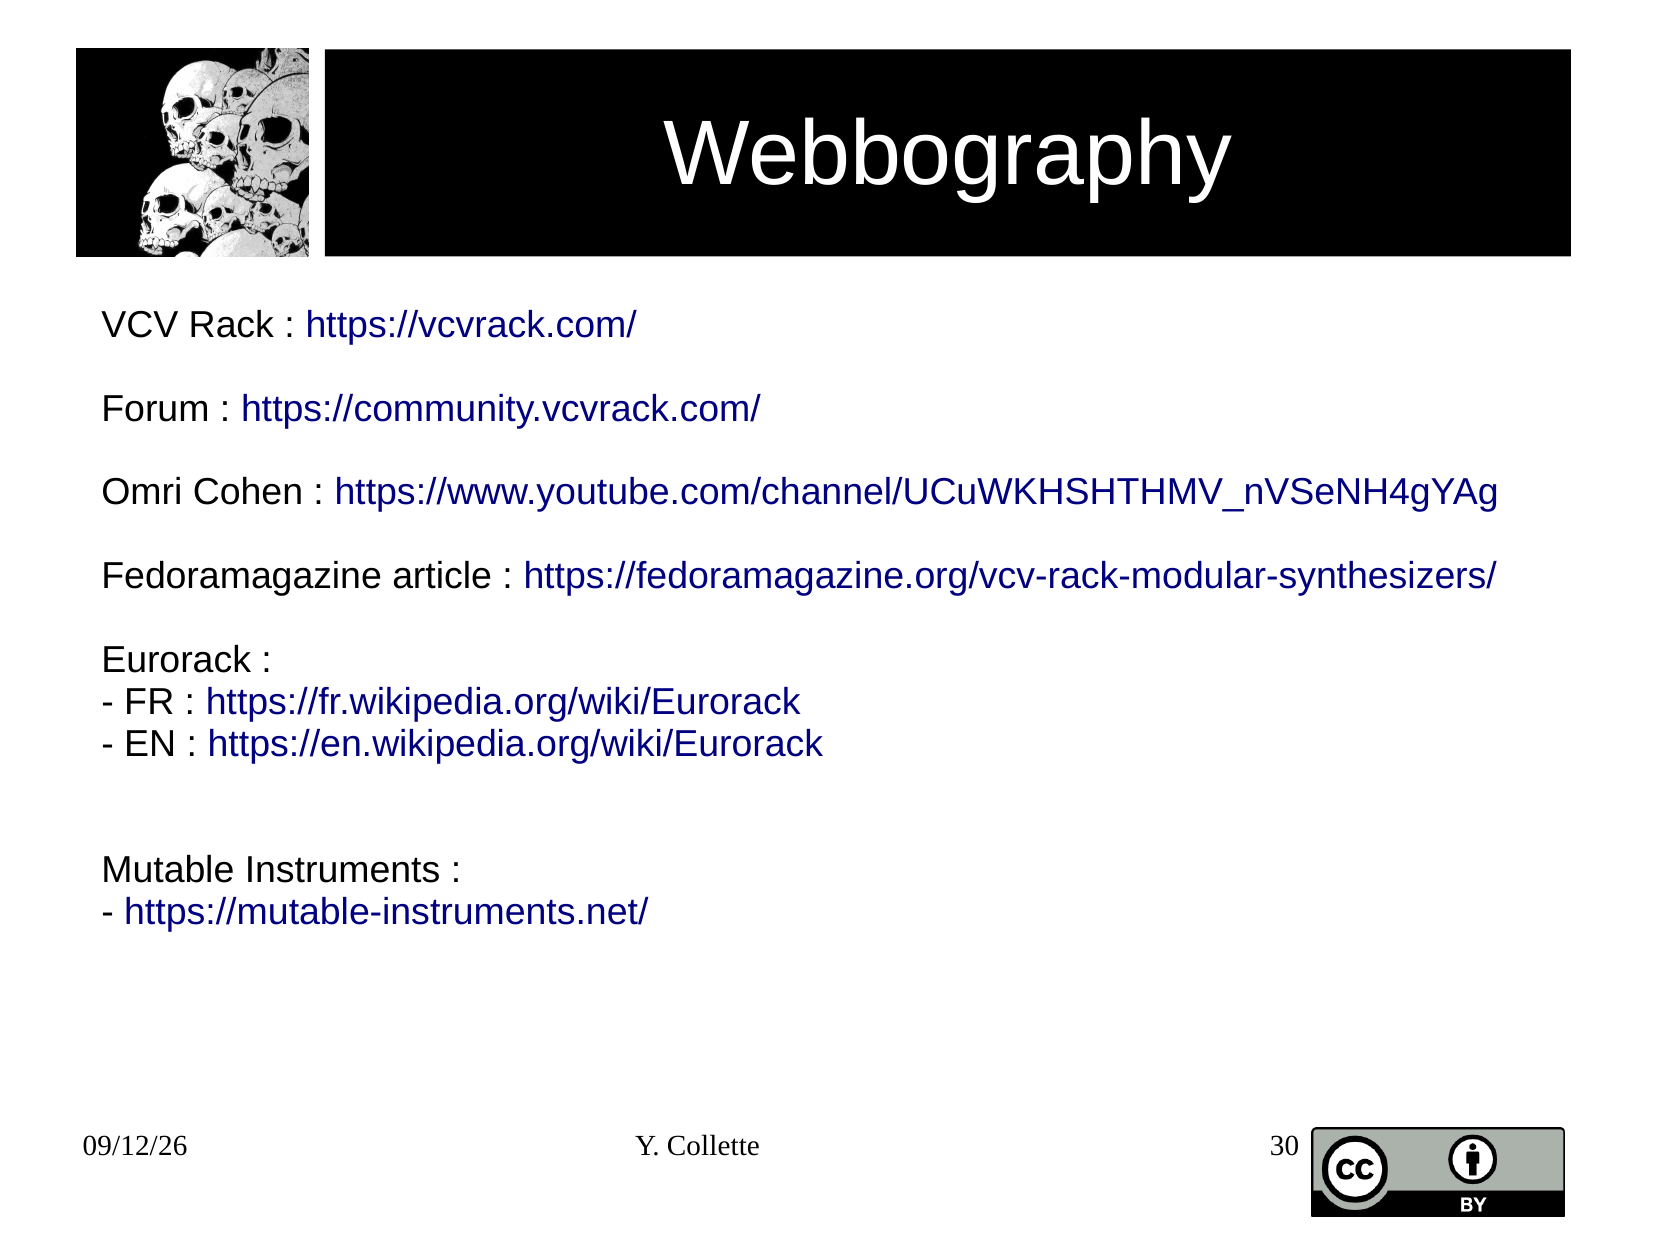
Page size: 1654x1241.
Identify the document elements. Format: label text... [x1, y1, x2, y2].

text_box VCV Rack : https://vcvrack.com/ Forum : https://community.vcvrack.com/ Omri Cohen : https://www.youtube.com/channel/UCuWKHSHTHMV_nVSeNH4gYAg Fedoramagazine article : https://fedoramagazine.org/vcv-rack-modular-synthesizers/ Eurorack : - FR : https://fr.wikipedia.org/wiki/Eurorack - EN : https://en.wikipedia.org/wiki/Eurorack Mutable Instruments : - https://mutable-instruments.net/ [86, 295, 1563, 983]
picture [1311, 1127, 1565, 1217]
picture [76, 48, 309, 257]
title Webbography [324, 49, 1571, 257]
